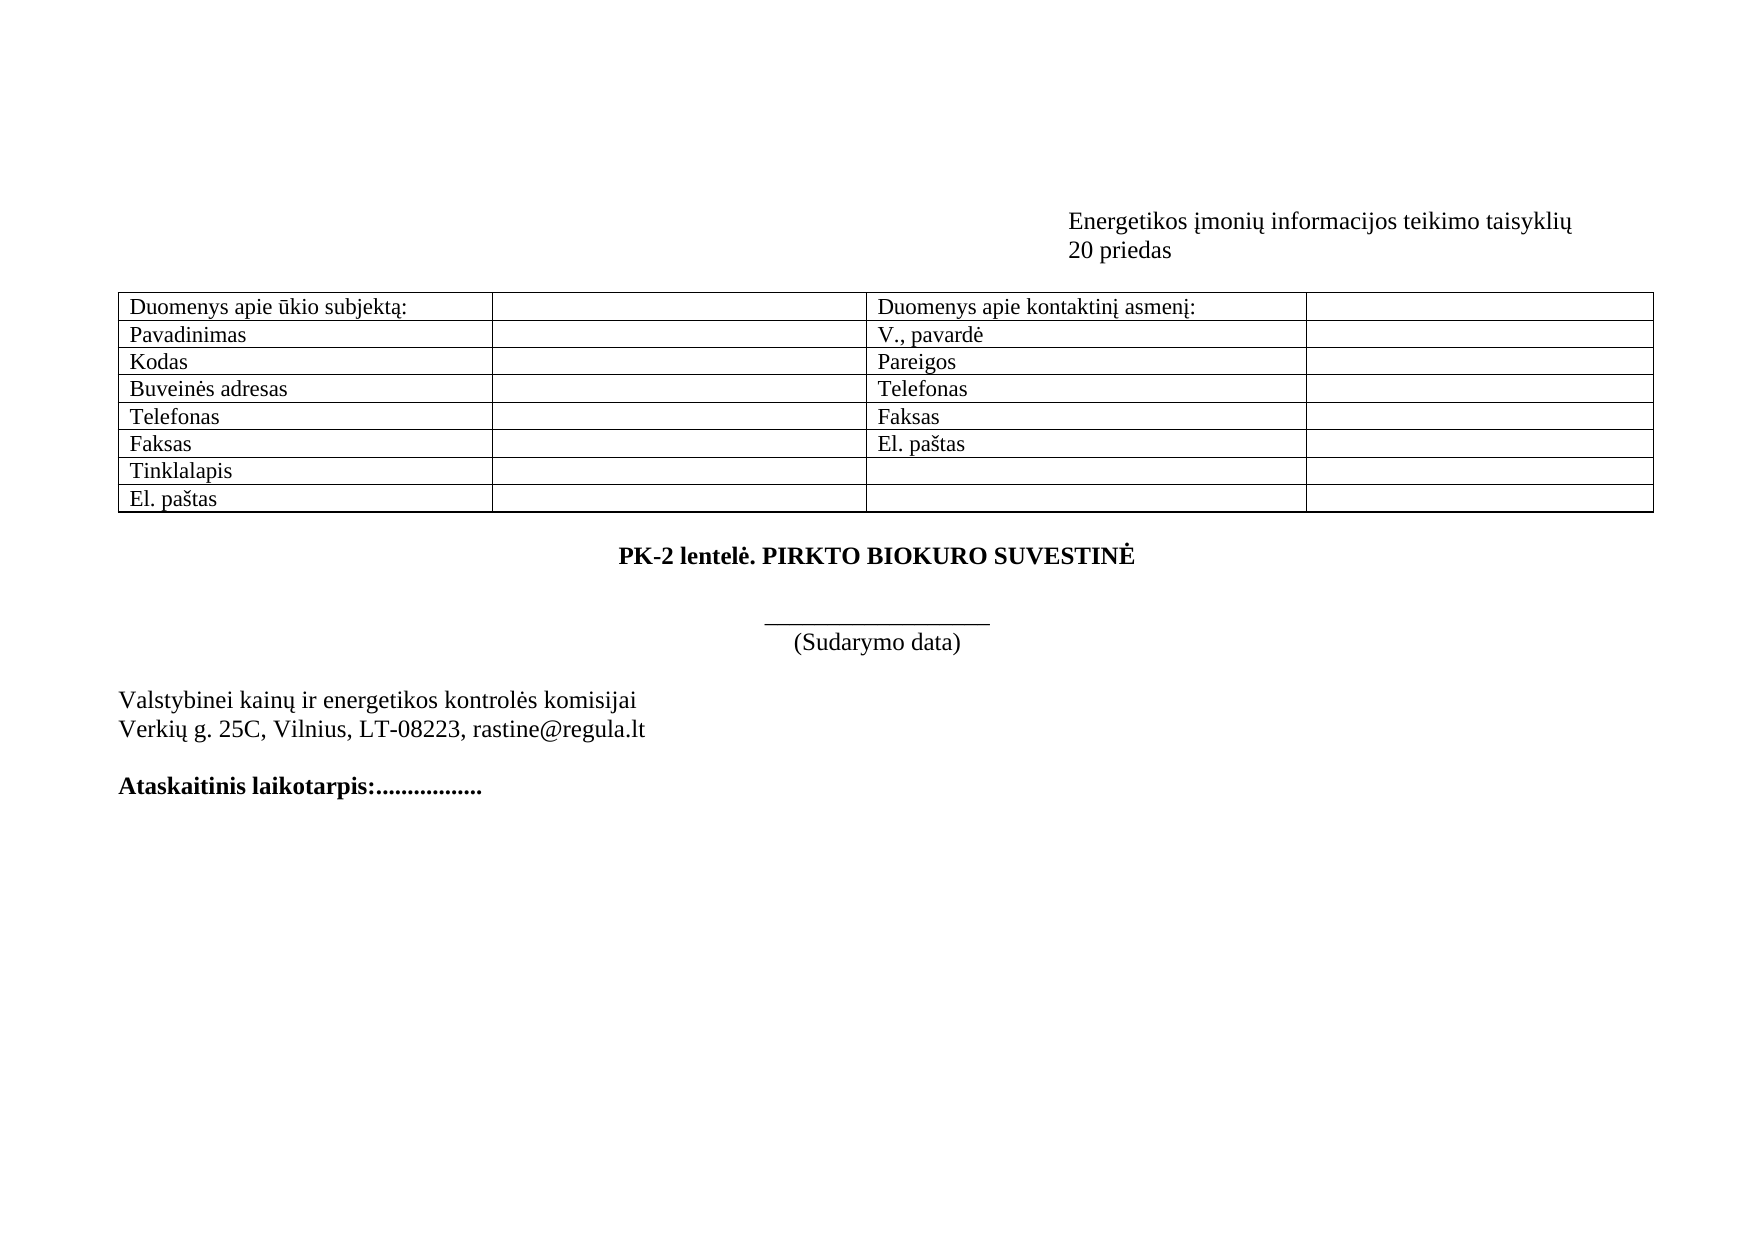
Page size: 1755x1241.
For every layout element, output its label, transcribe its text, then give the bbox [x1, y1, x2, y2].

text Energetikos įmonių informacijos teikimo taisyklių [1068, 206, 1636, 235]
table_cell El. paštas [119, 485, 492, 511]
text __________________ [118, 599, 1636, 627]
table_cell [493, 375, 866, 402]
table_header Duomenys apie kontaktinį asmenį: [867, 293, 1306, 319]
table_cell Kodas [119, 348, 492, 374]
table_cell Pavadinimas [119, 321, 492, 347]
table_cell [1307, 321, 1653, 347]
table_header [493, 293, 866, 319]
table_cell [493, 403, 866, 429]
table_cell [1307, 348, 1653, 374]
table_cell Telefonas [867, 375, 1306, 402]
table_cell Tinklalapis [119, 458, 492, 484]
table_header Duomenys apie ūkio subjektą: [119, 293, 492, 319]
table_cell [1307, 403, 1653, 429]
table_cell Pareigos [867, 348, 1306, 374]
table_cell El. paštas [867, 430, 1306, 457]
table_cell Buveinės adresas [119, 375, 492, 402]
table_header [1307, 293, 1653, 319]
table_cell [1307, 375, 1653, 402]
table_cell [493, 321, 866, 347]
table_cell [1307, 485, 1653, 511]
text 20 priedas [1068, 235, 1636, 263]
text (Sudarymo data) [118, 627, 1636, 656]
table_cell [493, 348, 866, 374]
table_cell Telefonas [119, 403, 492, 429]
table_cell [1307, 458, 1653, 484]
text Verkių g. 25C, Vilnius, LT-08223, rastine@regula.lt [118, 714, 1636, 742]
table_cell V., pavardė [867, 321, 1306, 347]
table_cell Faksas [867, 403, 1306, 429]
text Valstybinei kainų ir energetikos kontrolės komisijai [118, 685, 1636, 714]
table_cell Faksas [119, 430, 492, 457]
table_cell [493, 485, 866, 511]
table_cell [493, 458, 866, 484]
table_cell [867, 485, 1306, 511]
table_cell [1307, 430, 1653, 457]
table_cell [867, 458, 1306, 484]
text Ataskaitinis laikotarpis:................. [118, 771, 1636, 800]
text PK-2 lentelė. PIRKTO BIOKURO SUVESTINĖ [118, 541, 1636, 570]
table_cell [493, 430, 866, 457]
